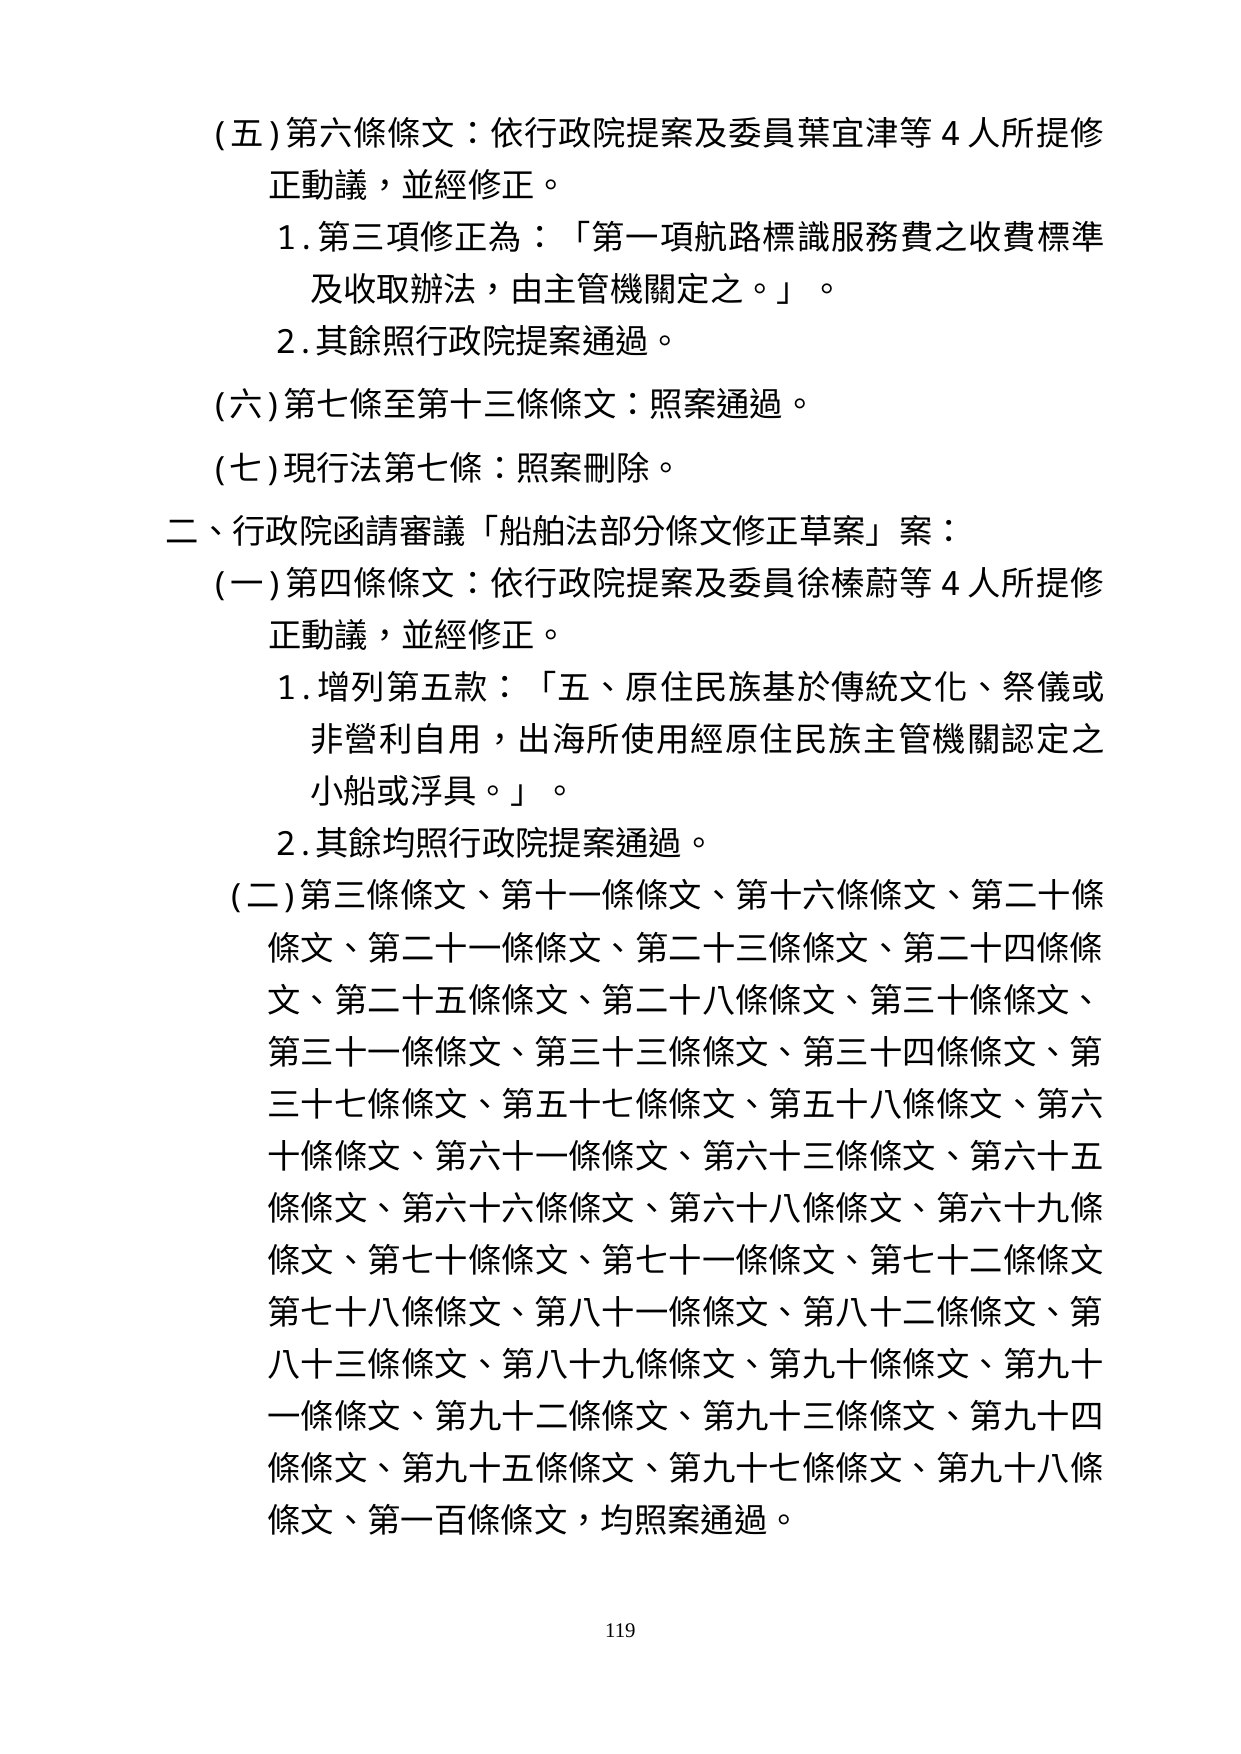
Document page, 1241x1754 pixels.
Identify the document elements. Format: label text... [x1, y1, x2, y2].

text 二、行政院函請審議「船舶法部分條文修正草案」案： [166, 502, 1104, 554]
text 1.增列第五款：「五、原住民族基於傳統文化、祭儀或非營利自用，出海所使用經原住民族主管機關認定之小船或浮具。」。 [255, 658, 1104, 814]
text (一)第四條條文：依行政院提案及委員徐榛蔚等4人所提修正動議，並經修正。 [209, 554, 1104, 658]
text (七)現行法第七條：照案刪除。 [209, 438, 1104, 490]
text (六)第七條至第十三條條文：照案通過。 [209, 375, 1104, 427]
text 1.第三項修正為：「第一項航路標識服務費之收費標準及收取辦法，由主管機關定之。」。 [255, 207, 1104, 312]
text 2.其餘照行政院提案通過。 [255, 312, 1104, 364]
text (二)第三條條文、第十一條條文、第十六條條文、第二十條條文、第二十一條條文、第二十三條條文、第二十四條條文、第二十五條條文、第二十八條條文、第三十條條文、第三十一條條文、第三十三條條文、第三十四條條文、第三十七條條文、第五十七條條文、第五十八條條文、第六十條條文、第六十一條條文、第六十三條條文、第六十五條條文、第六十六條條文、第六十八條條文、第六十九條條文、第七十條條文、第七十一條條文、第七十二條條文、第七十八條條文、第八十一條條文、第八十二條條文、第八十三條條文、第八十九條條文、第九十條條文、第九十一條條文、第九十二條條文、第九十三條條文、第九十四條條文、第九十五條條文、第九十七條條文、第九十八條條文、第一百條條文，均照案通過。 [205, 866, 1104, 1543]
text (五)第六條條文：依行政院提案及委員葉宜津等4人所提修正動議，並經修正。 [209, 103, 1104, 207]
text 2.其餘均照行政院提案通過。 [255, 814, 1104, 866]
